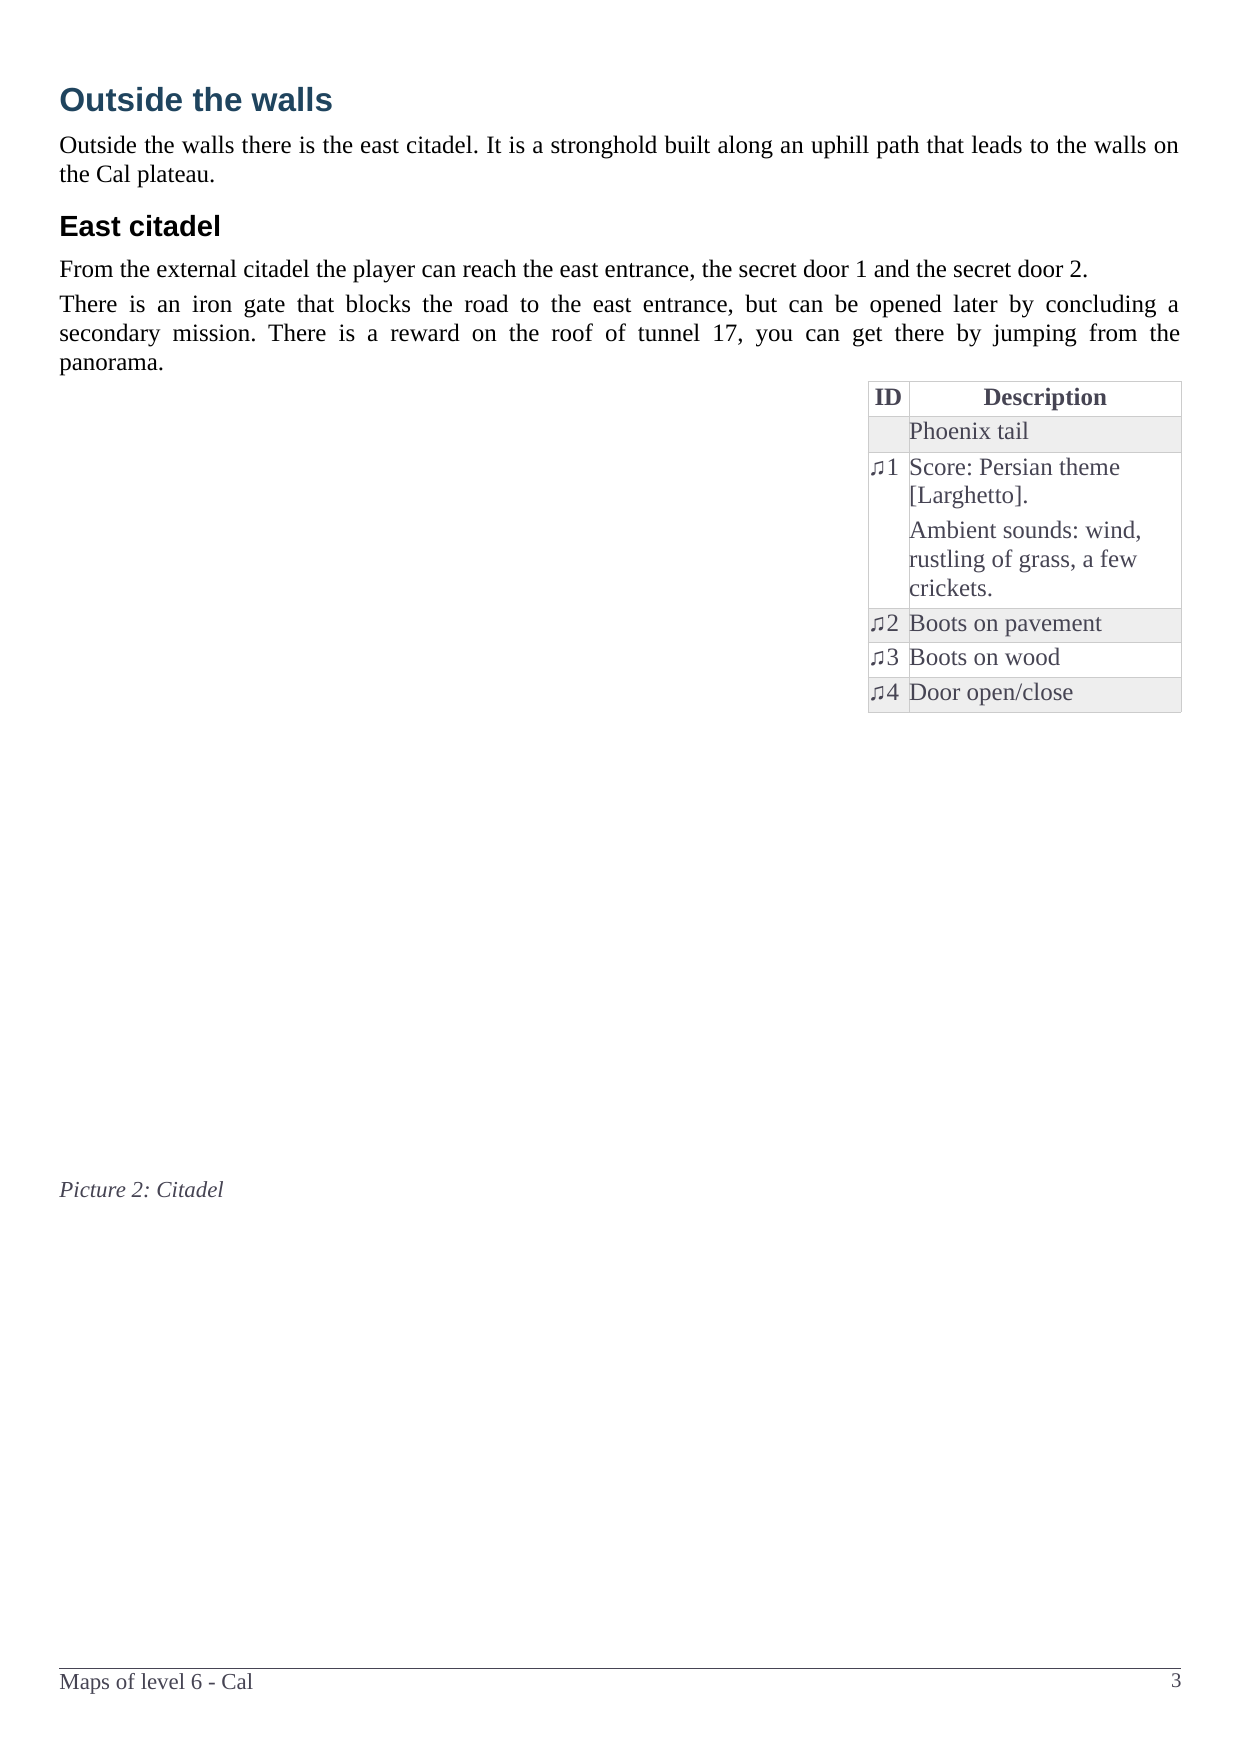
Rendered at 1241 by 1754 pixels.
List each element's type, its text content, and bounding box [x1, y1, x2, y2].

table_cell ♫2 [869, 609, 909, 642]
table_cell Boots on pavement [910, 609, 1181, 642]
table_header Description [910, 382, 1181, 416]
table_cell Boots on wood [910, 643, 1181, 677]
table_cell ♫3 [869, 643, 909, 677]
table_cell ♫4 [869, 678, 909, 712]
table_header [64, 1183, 70, 1190]
table_cell Phoenix tail [910, 417, 1181, 452]
table_header ID [869, 382, 909, 416]
table_cell [869, 417, 909, 452]
subtitle East citadel [59, 208, 1181, 242]
table_cell Door open/close [910, 678, 1181, 712]
table_header [850, 381, 1181, 1208]
text Outside the walls there is the east citadel. It is a stronghold built along an uphill path that leads to the walls on the Cal plateau. [59, 131, 1181, 188]
table_header [59, 381, 850, 1208]
table_cell ♫1 [869, 453, 909, 607]
table_cell Score: Persian theme [Larghetto]. Ambient sounds: wind, rustling of grass, a few crickets. [910, 453, 1181, 607]
subtitle Outside the walls [59, 80, 1181, 118]
text There is an iron gate that blocks the road to the east entrance, but can be opened later by concluding a secondary mission. There is a reward on the roof of tunnel 17, you can get there by jumping from the panorama. [59, 289, 1181, 376]
text From the external citadel the player can reach the east entrance, the secret door 1 and the secret door 2. [59, 254, 1181, 283]
